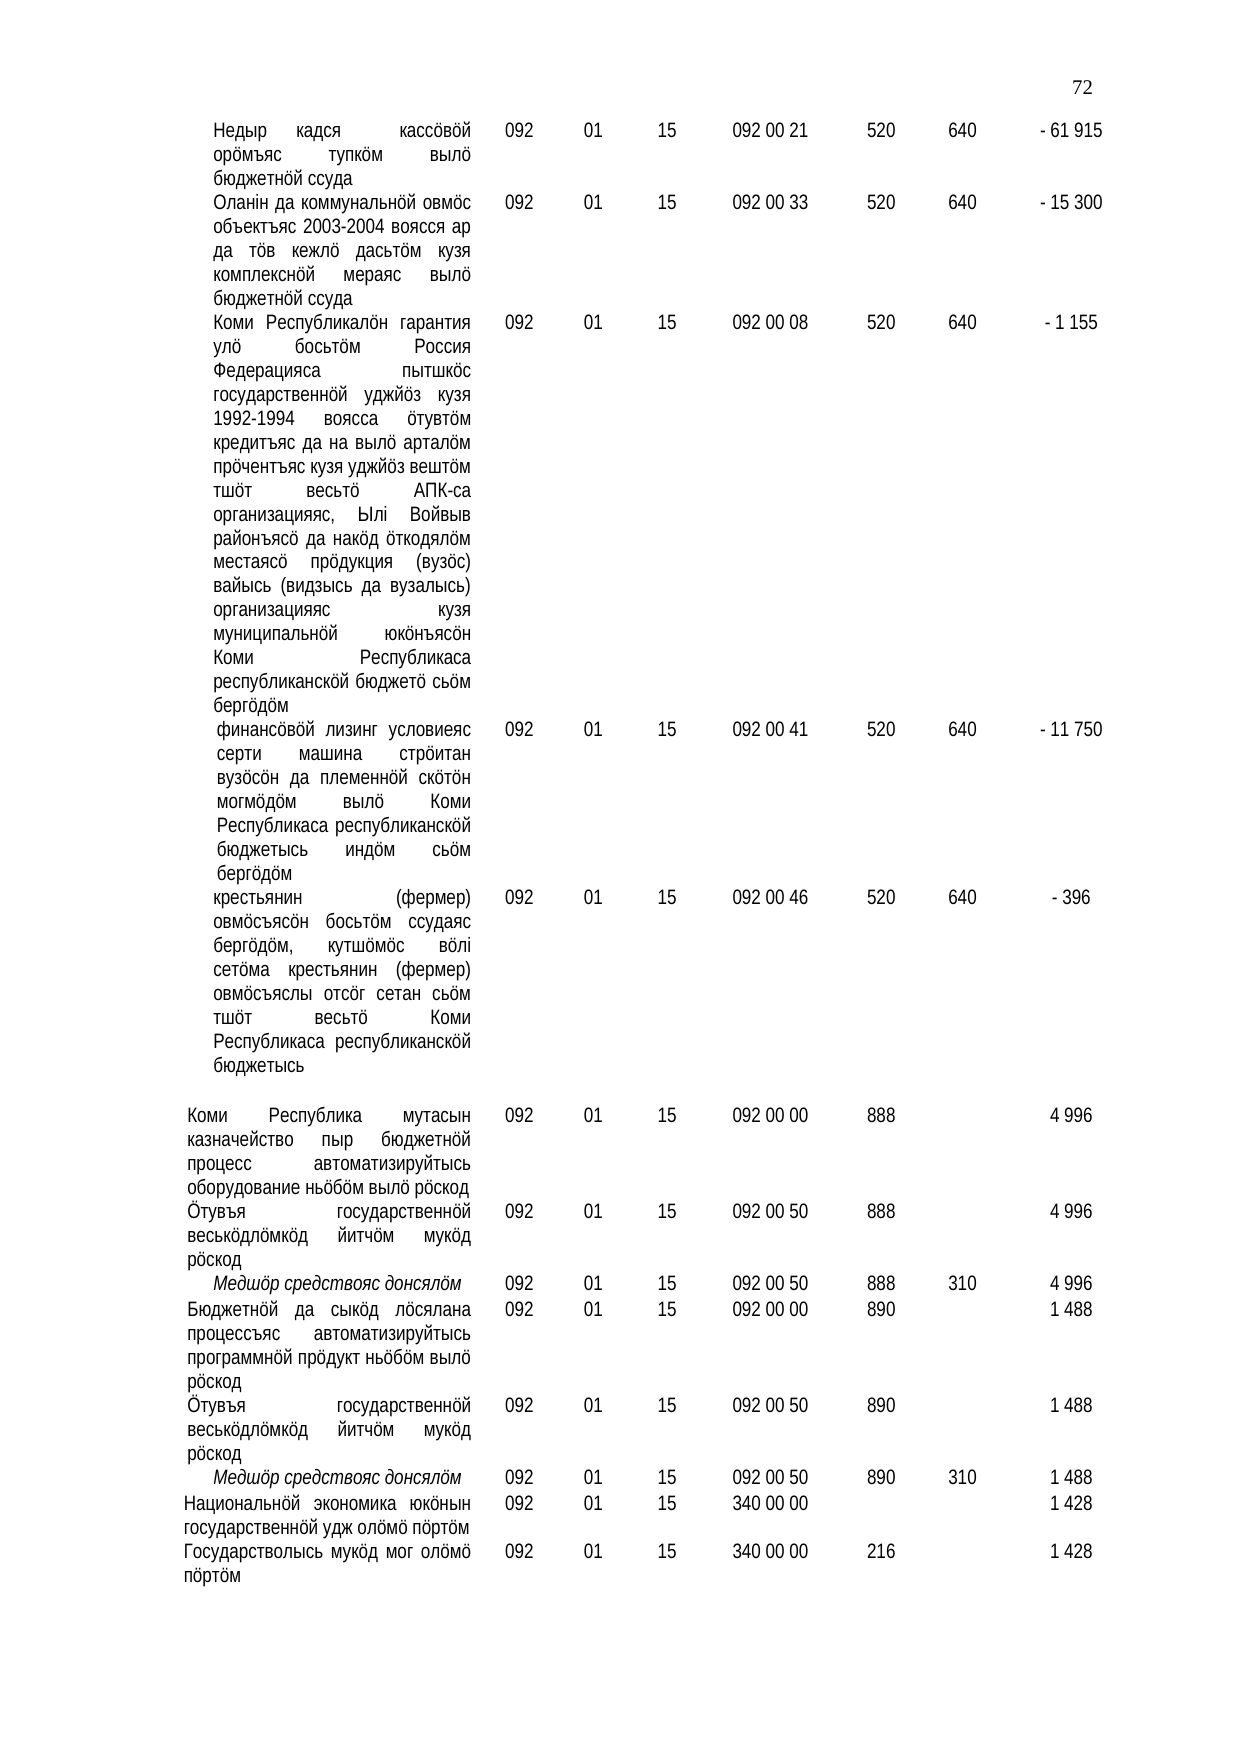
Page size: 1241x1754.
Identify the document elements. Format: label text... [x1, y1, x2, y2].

table_cell [1143, 885, 1217, 1076]
table_cell 15 [630, 1465, 704, 1491]
table_cell Öтувъя государственнöй веськöдлöмкöд йитчöм мукöд рöскод [172, 1199, 482, 1271]
table_cell Недыр кадся кассöвöй орöмъяс тупкöм вылö бюджетнöй ссуда [172, 118, 482, 190]
table_cell [1143, 1491, 1217, 1539]
table_cell 092 00 00 [704, 1103, 837, 1199]
table_cell [925, 1539, 999, 1587]
table_cell крестьянин (фермер) овмöсъясöн босьтöм ссудаяс бергöдöм, кутшöмöс вöлi сетöма крестьянин (фермер) овмöсъяслы отсöг сетан сьöм тшöт весьтö Коми Республикаса республиканскöй бюджетысь [172, 885, 482, 1076]
table_cell 092 00 08 [704, 310, 837, 717]
table_cell Öтувъя государственнöй веськöдлöмкöд йитчöм мукöд рöскод [172, 1393, 482, 1464]
table_cell [556, 1076, 630, 1103]
table_cell Государстволысь мукöд мог олöмö пöртöм [172, 1539, 482, 1587]
table_cell [1143, 1076, 1217, 1103]
table_cell 15 [630, 717, 704, 885]
table_cell [1143, 1271, 1217, 1297]
table_cell 092 00 33 [704, 190, 837, 310]
table_cell Национальнöй экономика юкöнын государственнöй удж олöмö пöртöм [172, 1491, 482, 1539]
table_cell 888 [837, 1103, 925, 1199]
table_cell Оланiн да коммунальнöй овмöс объектъяс 2003-2004 воясся ар да тöв кежлö дасьтöм кузя комплекснöй мераяс вылö бюджетнöй ссуда [172, 190, 482, 310]
table_cell 640 [925, 717, 999, 885]
table_cell 01 [556, 717, 630, 885]
table_cell 092 [482, 310, 556, 717]
table_cell 092 00 50 [704, 1393, 837, 1464]
table_cell 01 [556, 1271, 630, 1297]
table_cell [1143, 118, 1217, 190]
table_cell 520 [837, 310, 925, 717]
table_cell [925, 1103, 999, 1199]
table_cell 15 [630, 1199, 704, 1271]
table_cell 15 [630, 1297, 704, 1393]
table_cell 092 [482, 1465, 556, 1491]
table_cell 520 [837, 885, 925, 1076]
table_cell 4 996 [999, 1103, 1143, 1199]
table_cell [837, 1076, 925, 1103]
table_cell [172, 1076, 482, 1103]
table_cell 092 [482, 717, 556, 885]
table_cell [1143, 1199, 1217, 1271]
table_cell 1 488 [999, 1393, 1143, 1464]
table_cell 340 00 00 [704, 1491, 837, 1539]
table_cell [837, 1491, 925, 1539]
table_cell [925, 1076, 999, 1103]
table_cell 092 [482, 885, 556, 1076]
table_cell 15 [630, 118, 704, 190]
table_cell 092 [482, 1297, 556, 1393]
table_cell [1143, 1539, 1217, 1587]
table_cell 092 [482, 1539, 556, 1587]
table_cell - 11 750 [999, 717, 1143, 885]
table_cell 888 [837, 1271, 925, 1297]
table_cell - 15 300 [999, 190, 1143, 310]
table_cell 092 [482, 1491, 556, 1539]
table_cell [999, 1076, 1143, 1103]
table_cell [1143, 1103, 1217, 1199]
table_cell Коми Республика мутасын казначейство пыр бюджетнöй процесс автоматизируйтысь оборудование ньöбöм вылö рöскод [172, 1103, 482, 1199]
table_cell 340 00 00 [704, 1539, 837, 1587]
table_cell 1 488 [999, 1465, 1143, 1491]
table_cell 092 [482, 190, 556, 310]
table_cell 15 [630, 1271, 704, 1297]
table_cell 520 [837, 190, 925, 310]
table_cell [704, 1076, 837, 1103]
table_cell 01 [556, 310, 630, 717]
table_cell [1143, 310, 1217, 717]
table_cell 092 [482, 1103, 556, 1199]
table_cell [925, 1491, 999, 1539]
table_cell 01 [556, 190, 630, 310]
table_cell 640 [925, 118, 999, 190]
table_cell 01 [556, 1393, 630, 1464]
table_cell Бюджетнöй да сыкöд лöсялана процессъяс автоматизируйтысь программнöй прöдукт ньöбöм вылö рöскод [172, 1297, 482, 1393]
table_cell 092 00 00 [704, 1297, 837, 1393]
table_cell 15 [630, 1103, 704, 1199]
table_cell 640 [925, 190, 999, 310]
table_cell Медшöр средствояс донсялöм [172, 1465, 482, 1491]
table_cell 092 [482, 1199, 556, 1271]
table_cell 1 488 [999, 1297, 1143, 1393]
table_cell [1143, 190, 1217, 310]
table_cell 092 00 50 [704, 1199, 837, 1271]
table_cell 310 [925, 1465, 999, 1491]
table_cell - 1 155 [999, 310, 1143, 717]
table_cell 1 428 [999, 1491, 1143, 1539]
table_cell 520 [837, 118, 925, 190]
table_cell - 61 915 [999, 118, 1143, 190]
table_cell 01 [556, 1199, 630, 1271]
table_cell [1143, 1465, 1217, 1491]
table_cell 092 00 46 [704, 885, 837, 1076]
table_cell 216 [837, 1539, 925, 1587]
table_cell [1143, 1297, 1217, 1393]
table_cell 890 [837, 1297, 925, 1393]
table_cell [630, 1076, 704, 1103]
table_cell 01 [556, 1297, 630, 1393]
table_cell 092 00 50 [704, 1465, 837, 1491]
table_cell 01 [556, 1465, 630, 1491]
table_cell 1 428 [999, 1539, 1143, 1587]
table_cell 4 996 [999, 1199, 1143, 1271]
table_cell 15 [630, 1539, 704, 1587]
table_cell 01 [556, 1103, 630, 1199]
table_cell 15 [630, 1393, 704, 1464]
table_cell 01 [556, 1491, 630, 1539]
table_cell 01 [556, 1539, 630, 1587]
table_cell 640 [925, 885, 999, 1076]
table_cell 15 [630, 310, 704, 717]
table_cell 4 996 [999, 1271, 1143, 1297]
table_cell 092 00 50 [704, 1271, 837, 1297]
table_cell Медшöр средствояс донсялöм [172, 1271, 482, 1297]
table_cell 01 [556, 885, 630, 1076]
table_cell Коми Республикалöн гарантия улö босьтöм Россия Федерацияса пытшкöс государственнöй уджйöз кузя 1992-1994 воясса öтувтöм кредитъяс да на вылö арталöм прöчентъяс кузя уджйöз вештöм тшöт весьтö АПК-са организацияяс, Ылi Войвыв районъясö да накöд öткодялöм местаясö прöдукция (вузöс) вайысь (видзысь да вузалысь) организацияяс кузя муниципальнöй юкöнъясöн Коми Республикаса республиканскöй бюджетö сьöм бергöдöм [172, 310, 482, 717]
table_cell 092 00 21 [704, 118, 837, 190]
table_cell 092 [482, 1271, 556, 1297]
table_cell 890 [837, 1393, 925, 1464]
table_cell - 396 [999, 885, 1143, 1076]
table_cell 092 00 41 [704, 717, 837, 885]
table_cell [925, 1297, 999, 1393]
table_cell 890 [837, 1465, 925, 1491]
table_cell [925, 1393, 999, 1464]
table_cell [482, 1076, 556, 1103]
table_cell 15 [630, 1491, 704, 1539]
table_cell 01 [556, 118, 630, 190]
table_cell финансöвöй лизинг условиеяс серти машина стрöитан вузöсöн да племеннöй скöтöн могмöдöм вылö Коми Республикаса республиканскöй бюджетысь индöм сьöм бергöдöм [172, 717, 482, 885]
table_cell [925, 1199, 999, 1271]
table_cell 15 [630, 885, 704, 1076]
table_cell [1143, 717, 1217, 885]
table_cell 520 [837, 717, 925, 885]
table_cell 15 [630, 190, 704, 310]
table_cell 640 [925, 310, 999, 717]
table_cell [1143, 1393, 1217, 1464]
table_cell 092 [482, 118, 556, 190]
table_cell 310 [925, 1271, 999, 1297]
table_cell 888 [837, 1199, 925, 1271]
table_cell 092 [482, 1393, 556, 1464]
